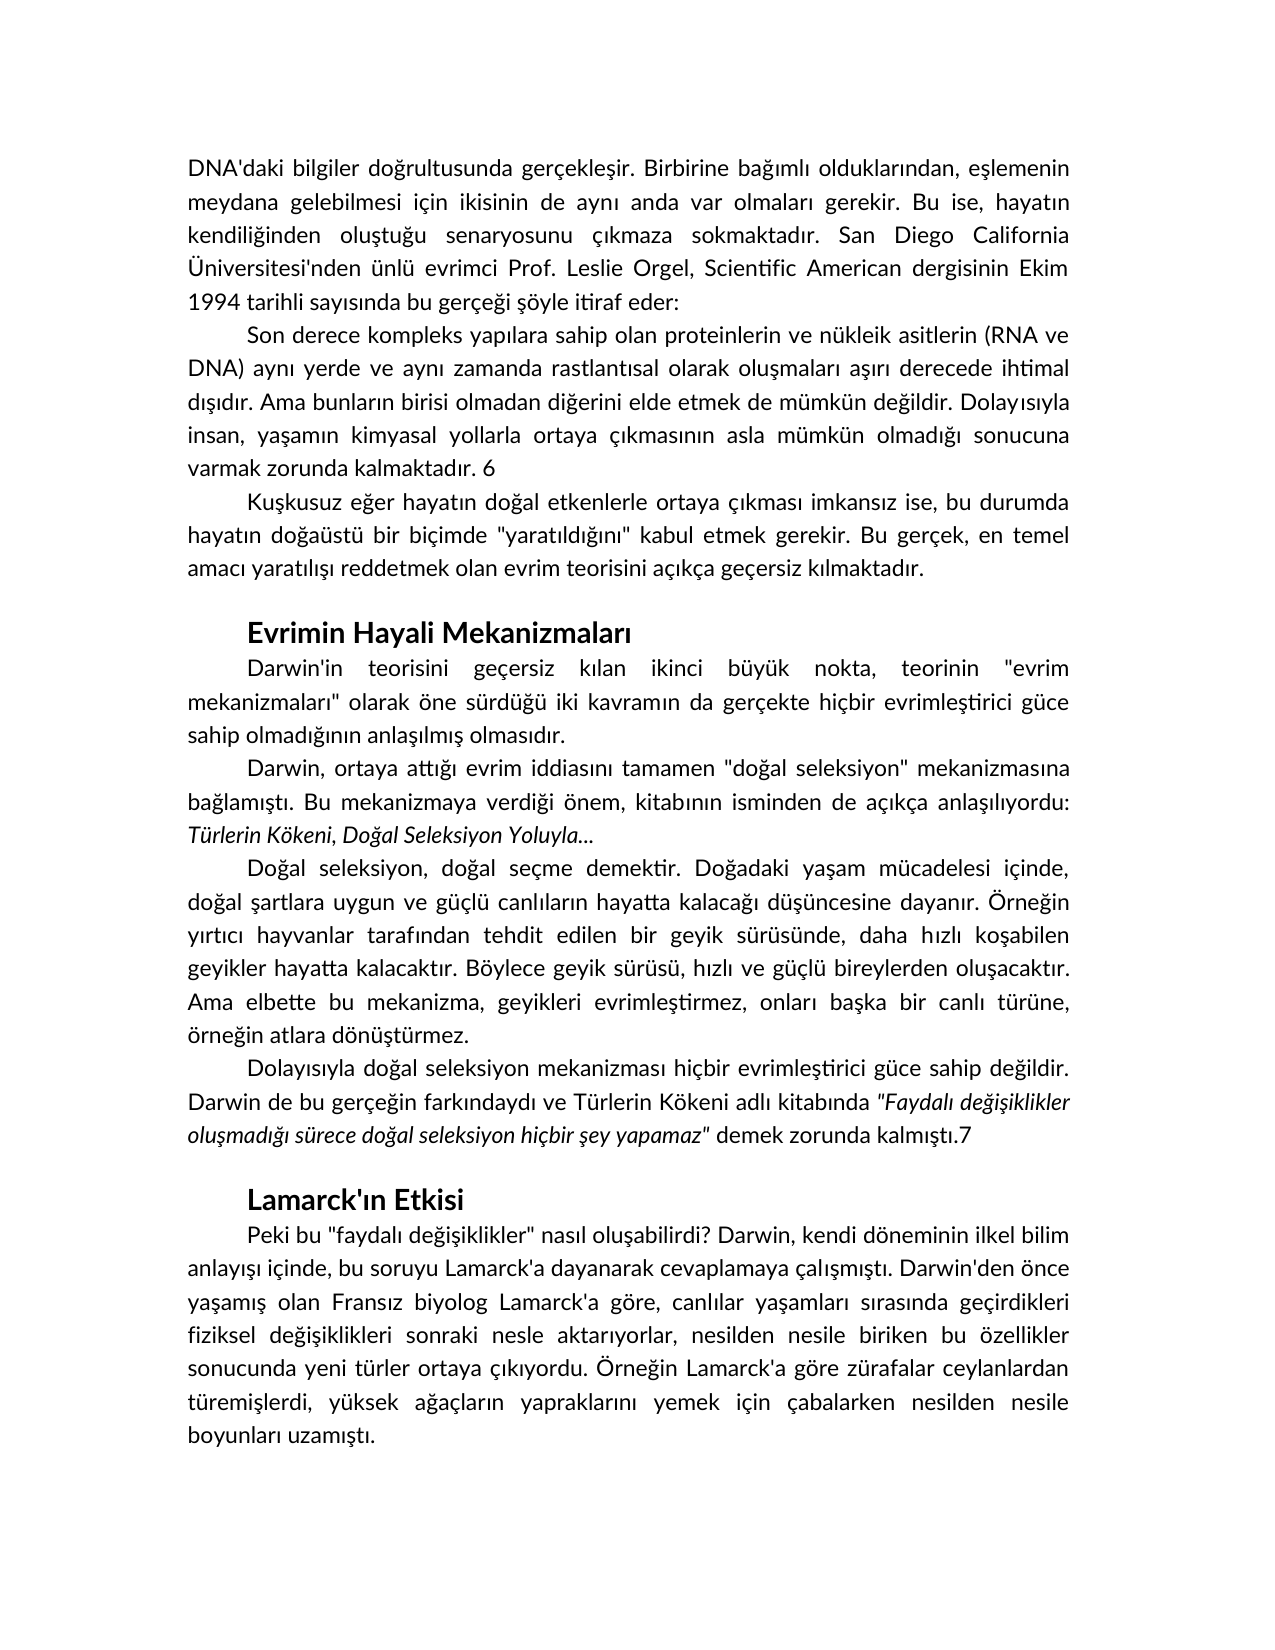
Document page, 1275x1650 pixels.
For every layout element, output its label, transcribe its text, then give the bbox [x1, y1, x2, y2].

text Evrimin Hayali Mekanizmaları [187, 617, 1070, 650]
text DNA'daki bilgiler doğrultusunda gerçekleşir. Birbirine bağımlı olduklarından, eşlemenin meydana gelebilmesi için ikisinin de aynı anda var olmaları gerekir. Bu ise, hayatın kendiliğinden oluştuğu senaryosunu çıkmaza sokmaktadır. San Diego California Üniversitesi'nden ünlü evrimci Prof. Leslie Orgel, Scientific American dergisinin Ekim 1994 tarihli sayısında bu gerçeği şöyle itiraf eder: [187, 150, 1070, 317]
text Darwin'in teorisini geçersiz kılan ikinci büyük nokta, teorinin "evrim mekanizmaları" olarak öne sürdüğü iki kavramın da gerçekte hiçbir evrimleştirici güce sahip olmadığının anlaşılmış olmasıdır. [187, 650, 1070, 750]
text Son derece kompleks yapılara sahip olan proteinlerin ve nükleik asitlerin (RNA ve DNA) aynı yerde ve aynı zamanda rastlantısal olarak oluşmaları aşırı derecede ihtimal dışıdır. Ama bunların birisi olmadan diğerini elde etmek de mümkün değildir. Dolayısıyla insan, yaşamın kimyasal yollarla ortaya çıkmasının asla mümkün olmadığı sonucuna varmak zorunda kalmaktadır. 6 [187, 317, 1070, 483]
text Peki bu "faydalı değişiklikler" nasıl oluşabilirdi? Darwin, kendi döneminin ilkel bilim anlayışı içinde, bu soruyu Lamarck'a dayanarak cevaplamaya çalışmıştı. Darwin'den önce yaşamış olan Fransız biyolog Lamarck'a göre, canlılar yaşamları sırasında geçirdikleri fiziksel değişiklikleri sonraki nesle aktarıyorlar, nesilden nesile biriken bu özellikler sonucunda yeni türler ortaya çıkıyordu. Örneğin Lamarck'a göre zürafalar ceylanlardan türemişlerdi, yüksek ağaçların yapraklarını yemek için çabalarken nesilden nesile boyunları uzamıştı. [187, 1217, 1070, 1450]
text Doğal seleksiyon, doğal seçme demektir. Doğadaki yaşam mücadelesi içinde, doğal şartlara uygun ve güçlü canlıların hayatta kalacağı düşüncesine dayanır. Örneğin yırtıcı hayvanlar tarafından tehdit edilen bir geyik sürüsünde, daha hızlı koşabilen geyikler hayatta kalacaktır. Böylece geyik sürüsü, hızlı ve güçlü bireylerden oluşacaktır. Ama elbette bu mekanizma, geyikleri evrimleştirmez, onları başka bir canlı türüne, örneğin atlara dönüştürmez. [187, 850, 1070, 1050]
text Kuşkusuz eğer hayatın doğal etkenlerle ortaya çıkması imkansız ise, bu durumda hayatın doğaüstü bir biçimde "yaratıldığını" kabul etmek gerekir. Bu gerçek, en temel amacı yaratılışı reddetmek olan evrim teorisini açıkça geçersiz kılmaktadır. [187, 483, 1070, 583]
text Lamarck'ın Etkisi [187, 1183, 1070, 1217]
text Darwin, ortaya attığı evrim iddiasını tamamen "doğal seleksiyon" mekanizmasına bağlamıştı. Bu mekanizmaya verdiği önem, kitabının isminden de açıkça anlaşılıyordu: Türlerin Kökeni, Doğal Seleksiyon Yoluyla... [187, 750, 1070, 850]
text Dolayısıyla doğal seleksiyon mekanizması hiçbir evrimleştirici güce sahip değildir. Darwin de bu gerçeğin farkındaydı ve Türlerin Kökeni adlı kitabında "Faydalı değişiklikler oluşmadığı sürece doğal seleksiyon hiçbir şey yapamaz" demek zorunda kalmıştı.7 [187, 1050, 1070, 1150]
